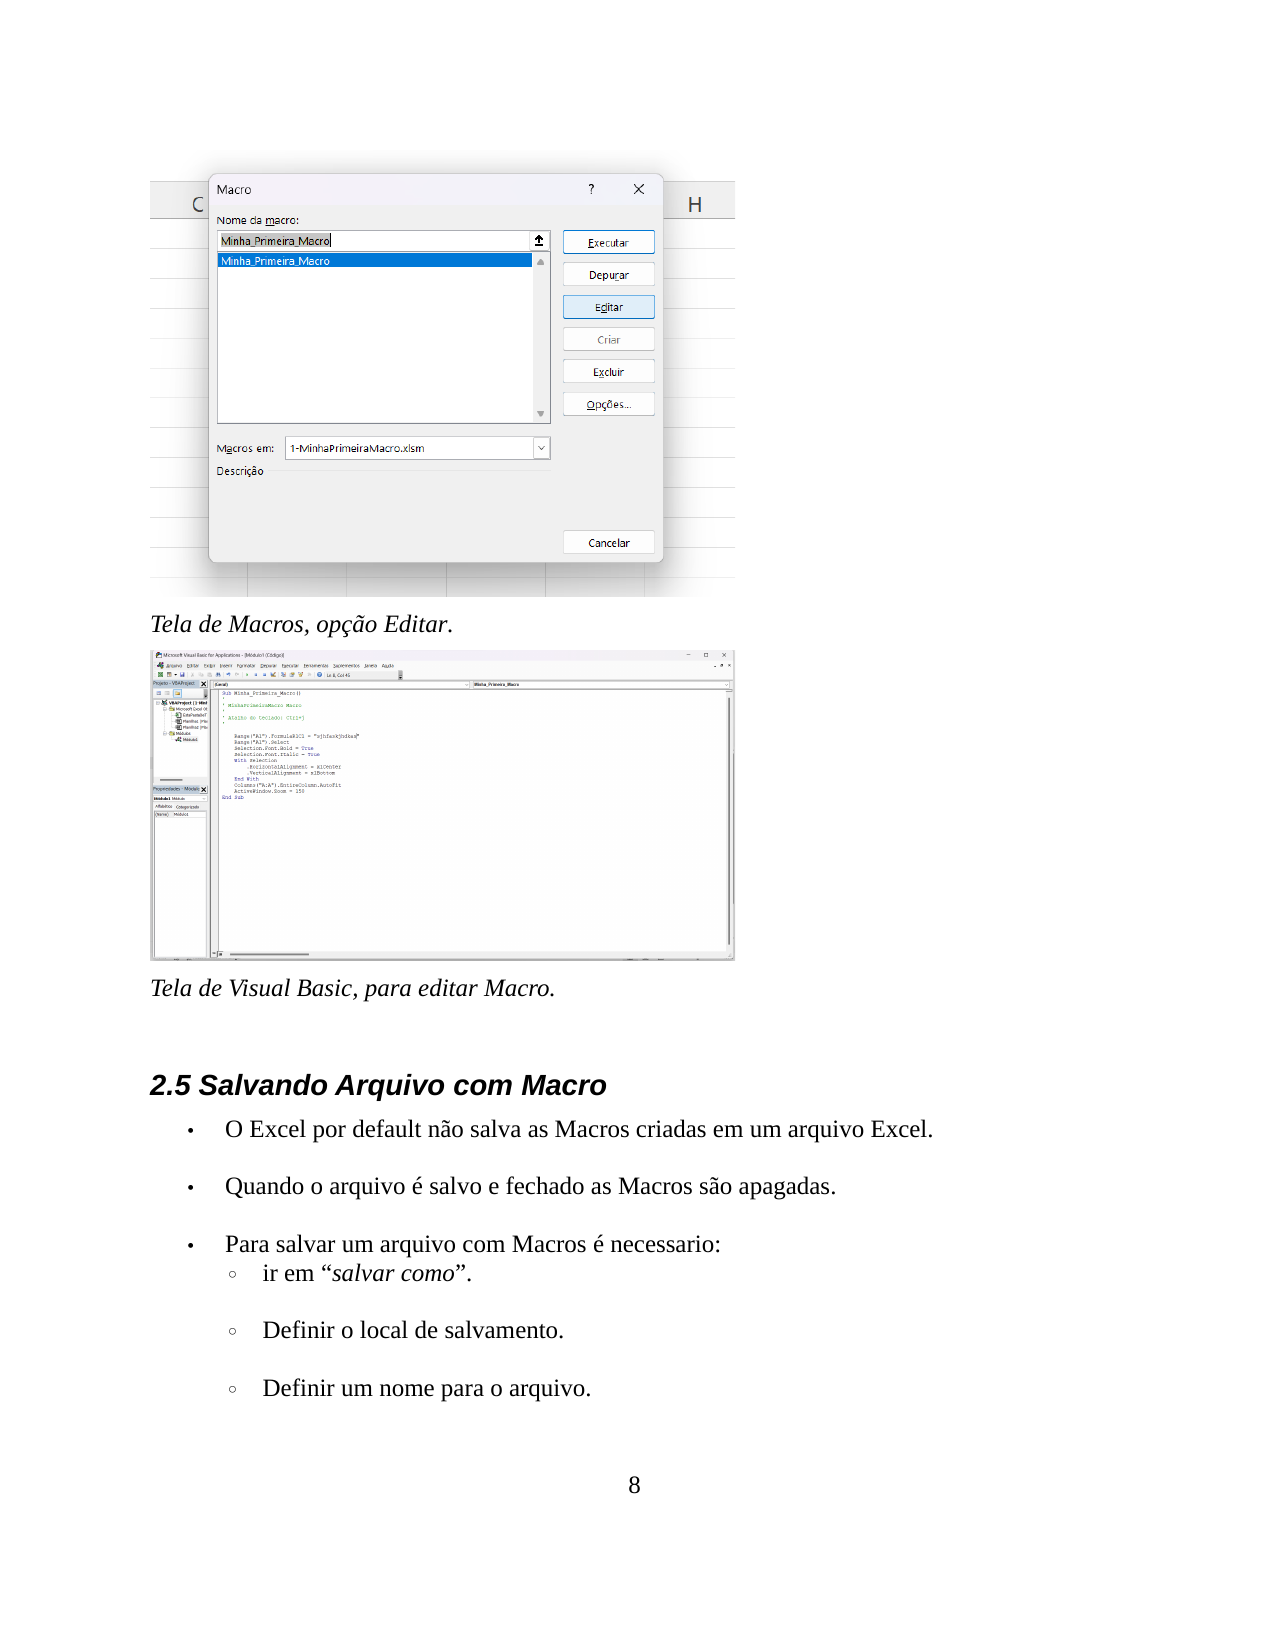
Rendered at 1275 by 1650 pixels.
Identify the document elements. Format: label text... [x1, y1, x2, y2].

list O Excel por default não salva as Macros criadas em um arquivo Excel. [187, 1114, 1125, 1171]
picture [150, 150, 736, 597]
list Quando o arquivo é salvo e fechado as Macros são apagadas. [187, 1171, 1125, 1229]
list Para salvar um arquivo com Macros é necessario: [187, 1229, 1125, 1258]
list ir em “salvar como”. [225, 1258, 1125, 1315]
list Definir o local de salvamento. [225, 1315, 1125, 1373]
picture [150, 650, 736, 961]
text Tela de Macros, opção Editar. [150, 609, 1125, 637]
text Tela de Visual Basic, para editar Macro. [150, 973, 1125, 1002]
list Definir um nome para o arquivo. [225, 1373, 1125, 1430]
subtitle 2.5 Salvando Arquivo com Macro [150, 1068, 1125, 1101]
